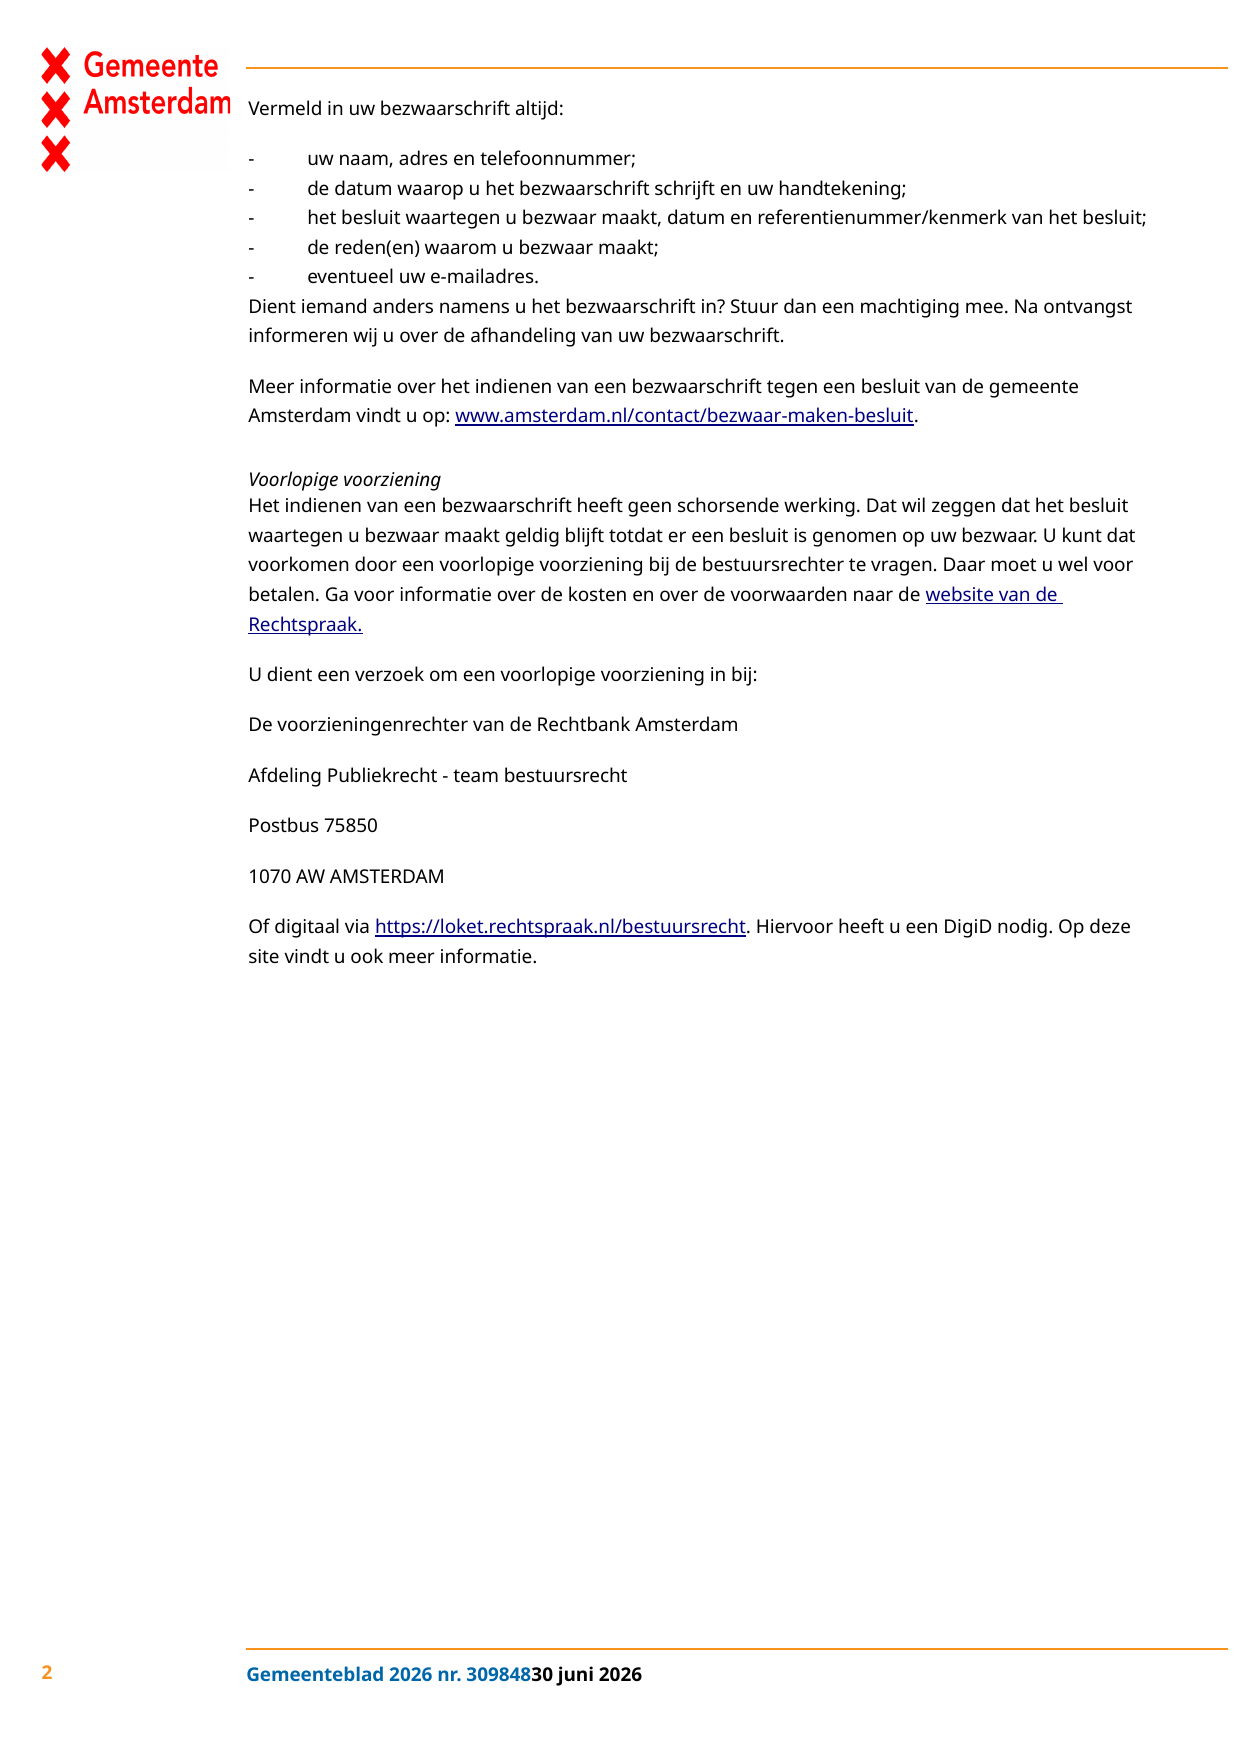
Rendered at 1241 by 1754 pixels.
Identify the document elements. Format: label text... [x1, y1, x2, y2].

text Vermeld in uw bezwaarschrift altijd: [248, 95, 1152, 121]
text Voorlopige voorziening [248, 467, 1152, 492]
text 1070 AW AMSTERDAM [248, 863, 1152, 888]
picture [41, 47, 231, 172]
text U dient een verzoek om een voorlopige voorziening in bij: [248, 661, 1152, 687]
list de reden(en) waarom u bezwaar maakt; [248, 234, 1152, 260]
text Of digitaal via https://loket.rechtspraak.nl/bestuursrecht. Hiervoor heeft u een DigiD nodig. Op deze site vindt u ook meer informatie. [248, 913, 1152, 968]
list uw naam, adres en telefoonnummer; [248, 145, 1152, 171]
list eventueel uw e-mailadres. [248, 263, 1152, 289]
text Meer informatie over het indienen van een bezwaarschrift tegen een besluit van de gemeente Amsterdam vindt u op: www.amsterdam.nl/contact/bezwaar-maken-besluit. [248, 373, 1152, 428]
list de datum waarop u het bezwaarschrift schrijft en uw handtekening; [248, 175, 1152, 201]
text Afdeling Publiekrecht - team bestuursrecht [248, 762, 1152, 788]
list het besluit waartegen u bezwaar maakt, datum en referentienummer/kenmerk van het besluit; [248, 204, 1152, 230]
text Dient iemand anders namens u het bezwaarschrift in? Stuur dan een machtiging mee. Na ontvangst informeren wij u over de afhandeling van uw bezwaarschrift. [248, 293, 1152, 348]
text Postbus 75850 [248, 812, 1152, 838]
text Het indienen van een bezwaarschrift heeft geen schorsende werking. Dat wil zeggen dat het besluit waartegen u bezwaar maakt geldig blijft totdat er een besluit is genomen op uw bezwaar. U kunt dat voorkomen door een voorlopige voorziening bij de bestuursrechter te vragen. Daar moet u wel voor betalen. Ga voor informatie over de kosten en over de voorwaarden naar de website van de Rechtspraak. [248, 492, 1152, 636]
text De voorzieningenrechter van de Rechtbank Amsterdam [248, 712, 1152, 737]
